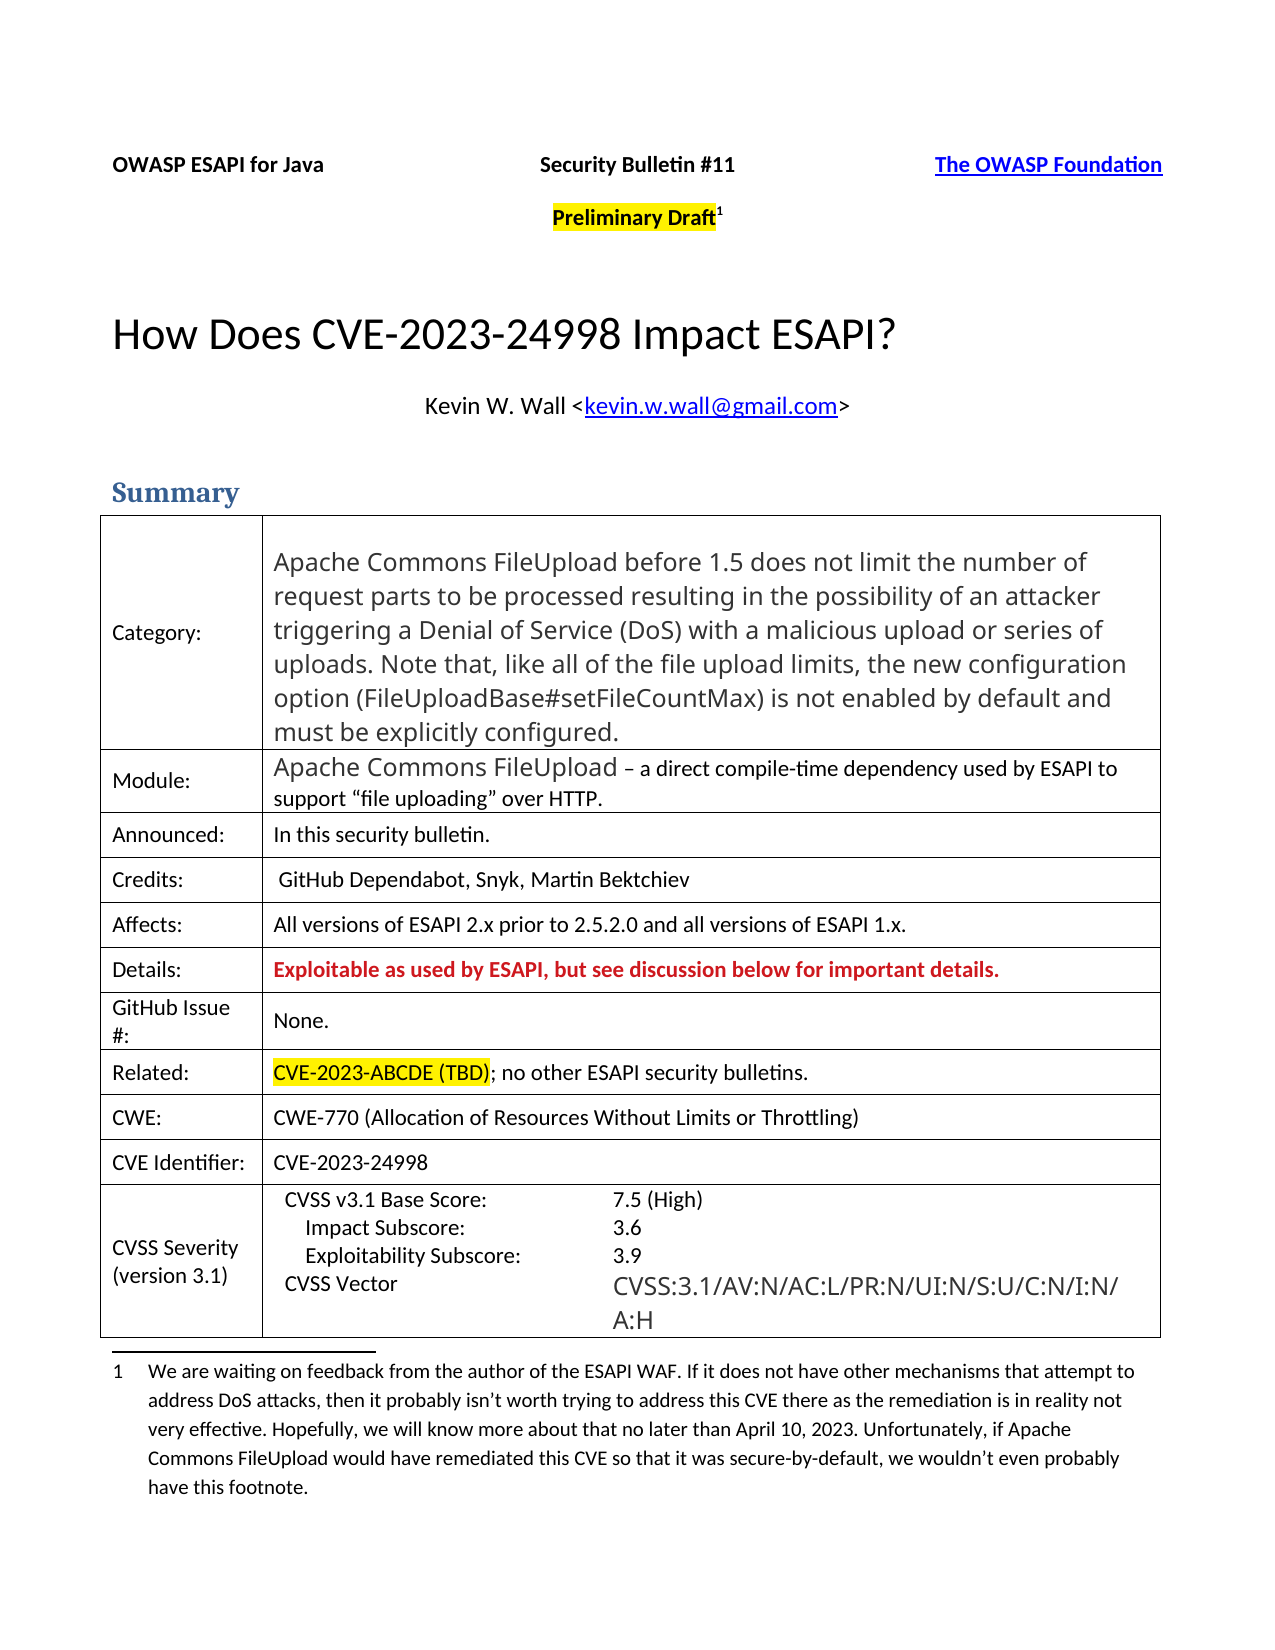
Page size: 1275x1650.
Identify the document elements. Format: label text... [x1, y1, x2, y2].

table_header 7.5 (High) [601, 1185, 1154, 1213]
table_cell 3.6 [601, 1213, 1154, 1241]
table_cell CVE Identifier: [101, 1140, 262, 1184]
text Kevin W. Wall <kevin.w.wall@gmail.com> [112, 390, 1162, 421]
table_cell Details: [101, 948, 262, 992]
table_cell CVE-2023-24998 [263, 1140, 1160, 1184]
table_cell CVSS Severity (version 3.1) [101, 1185, 262, 1337]
table_cell [263, 1185, 273, 1337]
table_cell [1154, 1185, 1160, 1337]
table_cell Exploitability Subscore: [273, 1241, 601, 1269]
table_cell GitHub Issue #: [101, 993, 262, 1049]
table_cell CVE-2023-ABCDE (TBD); no other ESAPI security bulletins. [263, 1050, 1160, 1094]
table_cell GitHub Dependabot, Snyk, Martin Bektchiev [263, 858, 1160, 902]
table_cell CVSS:3.1/AV:N/AC:L/PR:N/UI:N/S:U/C:N/I:N/A:H [601, 1269, 1154, 1337]
table_cell 3.9 [601, 1241, 1154, 1269]
table_cell CWE-770 (Allocation of Resources Without Limits or Throttling) [263, 1095, 1160, 1139]
text How Does CVE-2023-24998 Impact ESAPI? [112, 305, 1162, 361]
table_cell Affects: [101, 903, 262, 947]
table_header Security Bulletin #11 Preliminary Draft [463, 150, 812, 252]
subtitle Summary [112, 477, 1162, 510]
table_cell All versions of ESAPI 2.x prior to 2.5.2.0 and all versions of ESAPI 1.x. [263, 903, 1160, 947]
table_cell None. [263, 993, 1160, 1049]
table_cell Module: [101, 750, 262, 812]
table_cell CVSS Vector [273, 1269, 601, 1337]
table_header Apache Commons FileUpload before 1.5 does not limit the number of request parts to be processed resulting in the possibility of an attacker triggering a Denial of Service (DoS) with a malicious upload or series of uploads. Note that, like all of the file upload limits, the new configuration option (FileUploadBase#setFileCountMax) is not enabled by default and must be explicitly configured. [263, 516, 1160, 748]
table_cell Impact Subscore: [273, 1213, 601, 1241]
table_header OWASP ESAPI for Java [113, 150, 462, 252]
table_header CVSS v3.1 Base Score: [273, 1185, 601, 1213]
table_header Category: [101, 516, 262, 748]
table_cell Apache Commons FileUpload – a direct compile-time dependency used by ESAPI to support “file uploading” over HTTP. [263, 750, 1160, 812]
table_header The OWASP Foundation [813, 150, 1162, 252]
table_cell Exploitable as used by ESAPI, but see discussion below for important details. [263, 948, 1160, 992]
table_cell CWE: [101, 1095, 262, 1139]
table_cell Announced: [101, 813, 262, 857]
table_cell Related: [101, 1050, 262, 1094]
table_cell Credits: [101, 858, 262, 902]
table_cell In this security bulletin. [263, 813, 1160, 857]
